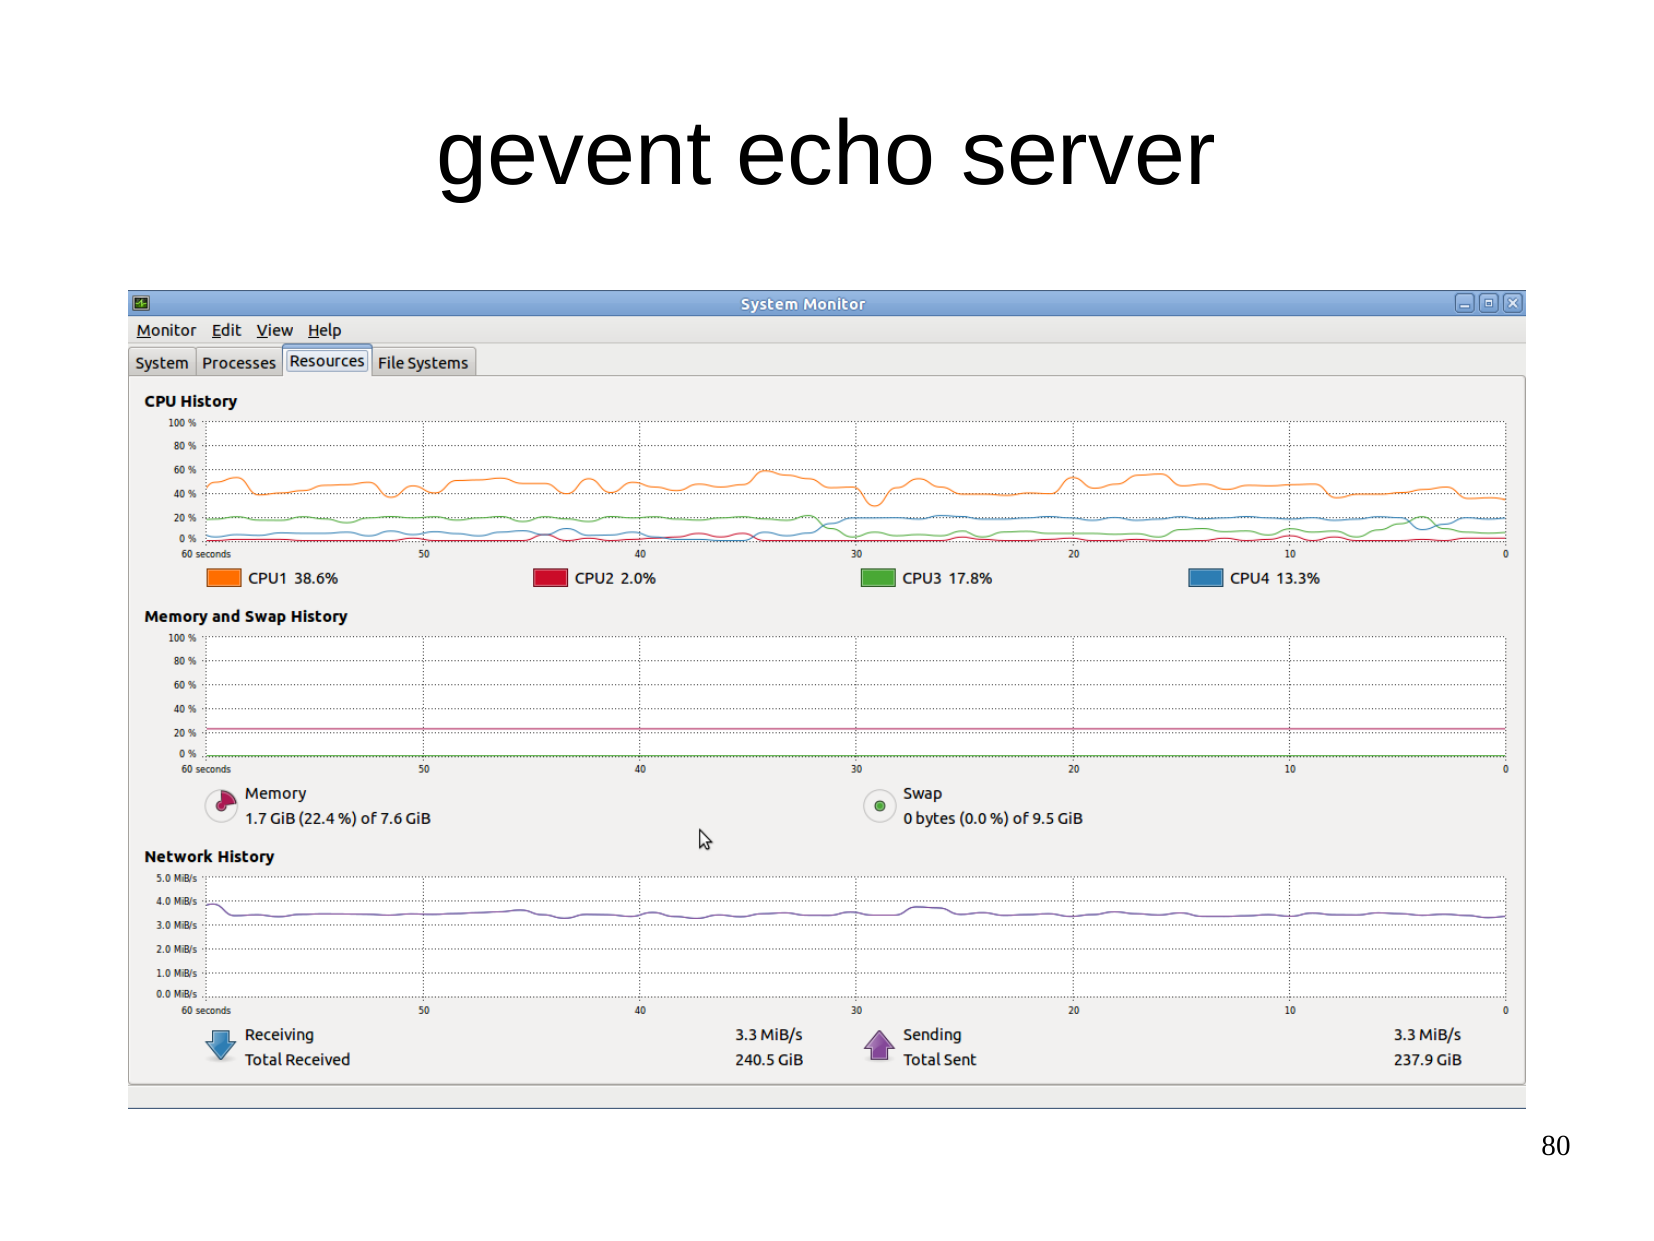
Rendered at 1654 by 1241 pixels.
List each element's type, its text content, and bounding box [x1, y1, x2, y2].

title gevent echo server [82, 49, 1571, 257]
picture [128, 290, 1526, 1109]
